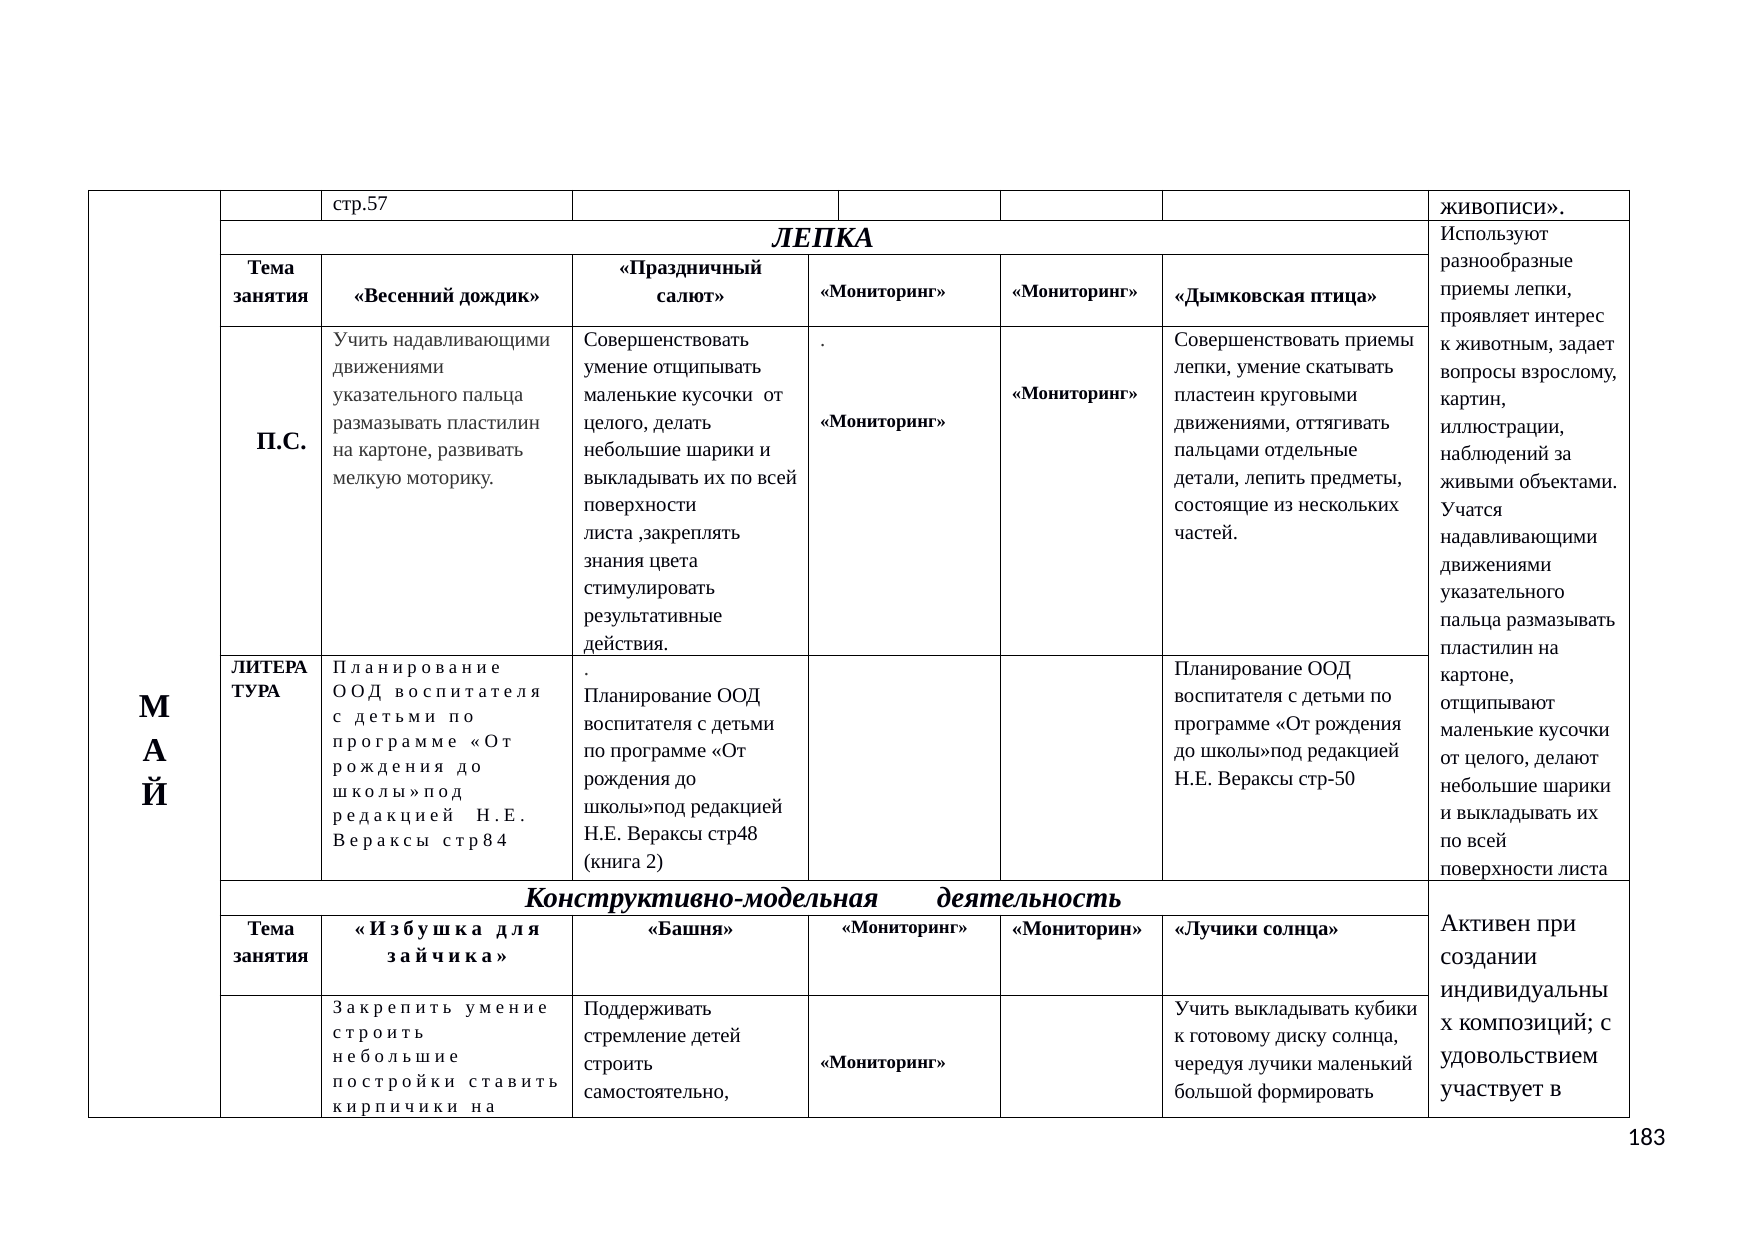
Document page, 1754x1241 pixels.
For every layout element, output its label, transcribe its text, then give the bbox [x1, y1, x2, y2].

table_header М А Й [89, 191, 220, 1117]
table_cell [1163, 191, 1428, 219]
table_cell живописи». [1429, 191, 1629, 219]
table_cell «Праздничный салют» [573, 255, 808, 326]
table_cell «Лучики солнца» [1163, 916, 1428, 995]
table_cell «Мониторин» [1001, 916, 1162, 995]
table_cell «Мониторинг» [809, 916, 1000, 995]
table_cell Планирование ООД воспитателя с детьми по программе «От рождения до школы»под редакцией Н.Е. Вераксы стр-50 [1163, 656, 1428, 879]
table_cell Совершенствовать приемы лепки, умение скатывать пластеин круговыми движениями, оттягивать пальцами отдельные детали, лепить предметы, состоящие из нескольких частей. [1163, 327, 1428, 654]
table_cell [221, 996, 321, 1117]
table_cell П.С. [221, 327, 321, 654]
table_cell «Дымковская птица» [1163, 255, 1428, 326]
table_cell стр.57 [322, 191, 572, 219]
table_cell Используют разнообразные приемы лепки, проявляет интерес к животным, задает вопросы взрослому, картин, иллюстрации, наблюдений за живыми объектами. Учатся надавливающими движениями указательного пальца размазывать пластилин на картоне, отщипывают маленькие кусочки от целого, делают небольшие шарики и выкладывать их по всей поверхности листа [1429, 221, 1629, 879]
table_cell [221, 191, 321, 219]
table_cell ЛИТЕРАТУРА [221, 656, 321, 879]
table_cell ЛЕПКА [221, 221, 1428, 254]
table_cell [809, 656, 1000, 879]
table_cell [1001, 656, 1162, 879]
table_cell . «Мониторинг» [809, 327, 1000, 654]
table_cell «Мониторинг» [1001, 255, 1162, 326]
table_cell [573, 191, 838, 219]
table_cell Учить надавливающими движениями указательного пальца размазывать пластилин на картоне, развивать мелкую моторику. [322, 327, 572, 654]
table_cell «Избушка для зайчика» [322, 916, 572, 995]
table_cell [1001, 996, 1162, 1117]
table_cell Активен при создании индивидуальных композиций; с удовольствием участвует в [1429, 881, 1629, 1117]
table_cell Тема занятия [221, 255, 321, 326]
table_cell [839, 191, 1000, 219]
table_cell «Мониторинг» [1001, 327, 1162, 654]
table_cell . Планирование ООД воспитателя с детьми по программе «От рождения до школы»под редакцией Н.Е. Вераксы стр48 (книга 2) [573, 656, 808, 879]
table_cell [1001, 191, 1162, 219]
table_cell Поддерживать стремление детей строить самостоятельно, [573, 996, 808, 1117]
table_cell Тема занятия [221, 916, 321, 995]
table_cell Учить выкладывать кубики к готовому диску солнца, чередуя лучики маленький большой формировать [1163, 996, 1428, 1117]
table_cell Совершенствовать умение отщипывать маленькие кусочки от целого, делать небольшие шарики и выкладывать их по всей поверхности листа ,закреплять знания цвета стимулировать результативные действия. [573, 327, 808, 654]
table_cell Планирование ООД воспитателя с детьми по программе «От рождения до школы»под редакцией Н.Е. Вераксы стр84 [322, 656, 572, 879]
table_cell «Мониторинг» [809, 255, 1000, 326]
table_cell Закрепить умение строить небольшие постройки cтавить кирпичики на [322, 996, 572, 1117]
table_cell «Мониторинг» [809, 996, 1000, 1117]
table_cell Конструктивно-модельная деятельность [221, 881, 1428, 914]
table_cell «Башня» [573, 916, 808, 995]
table_cell «Весенний дождик» [322, 255, 572, 326]
